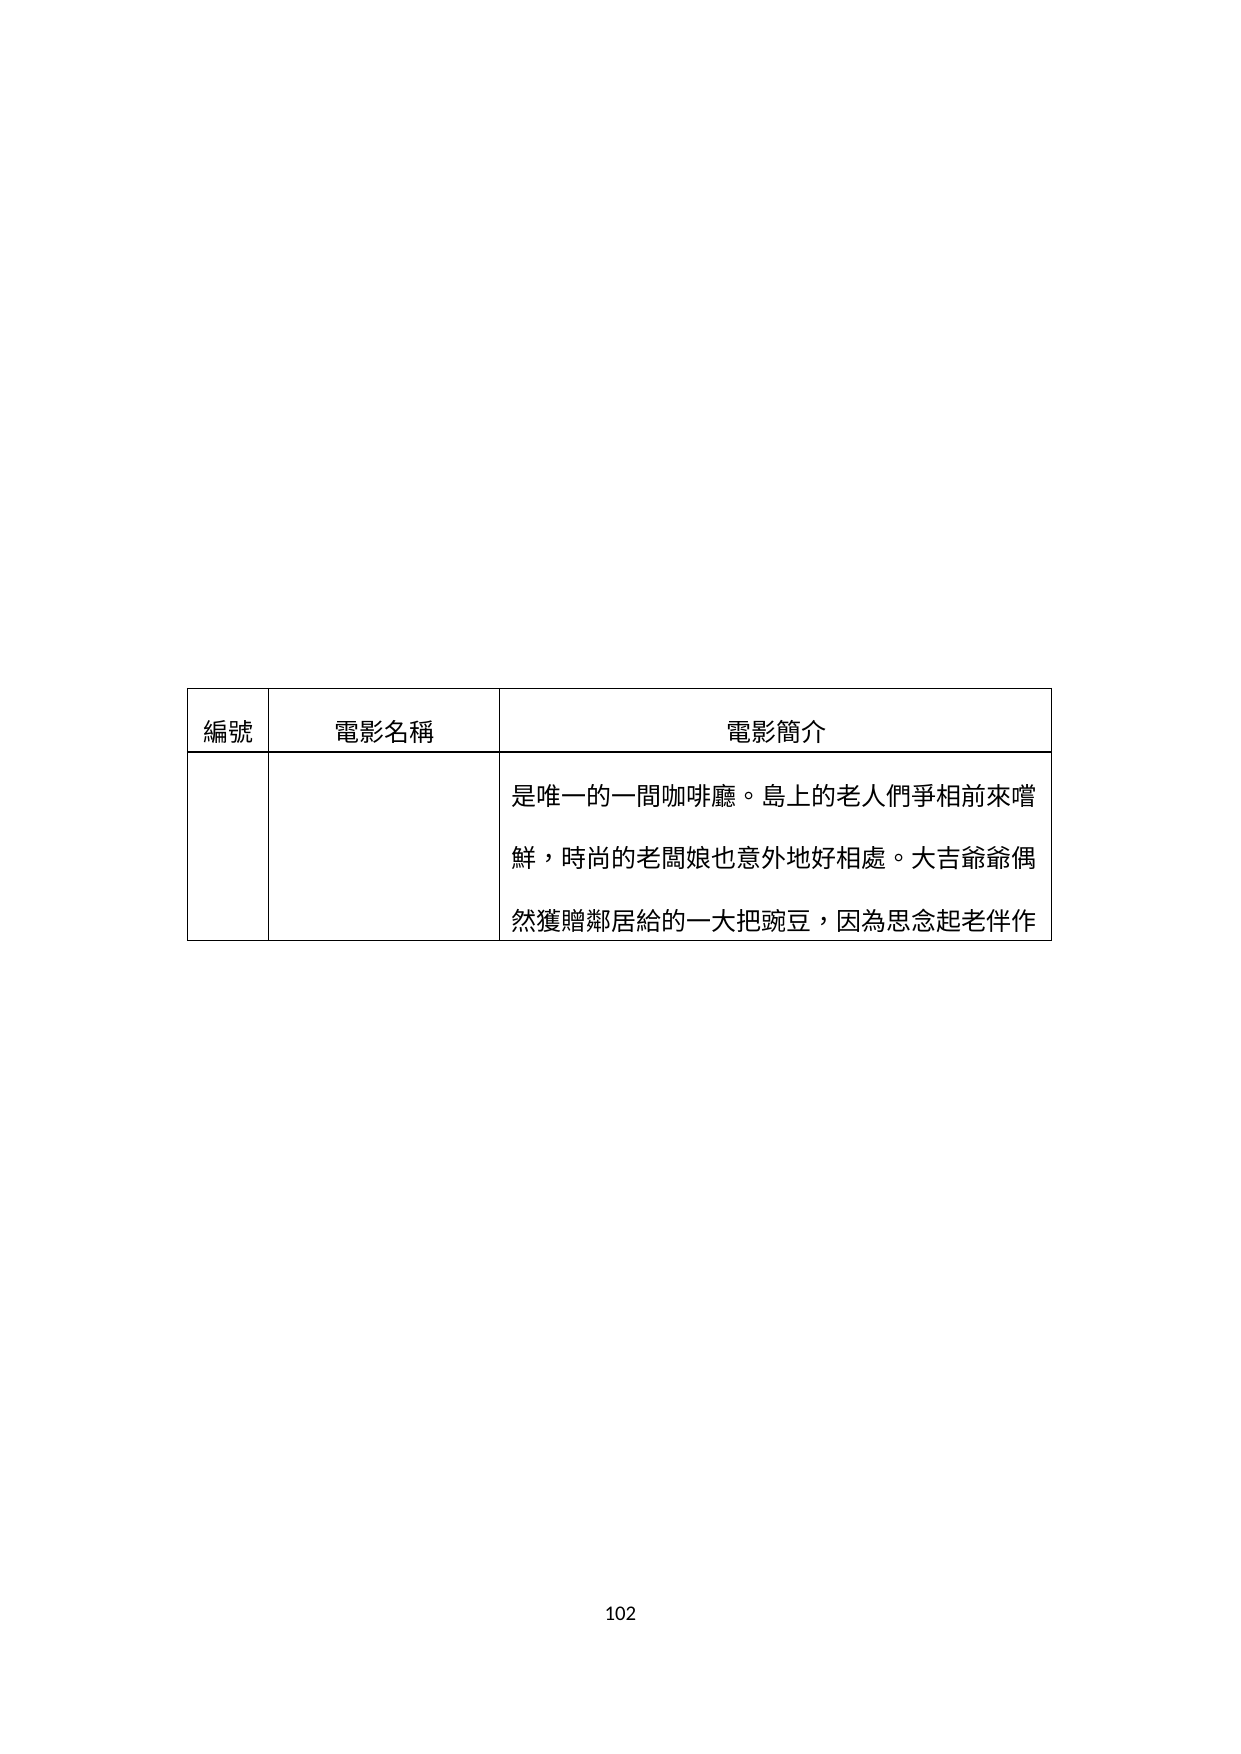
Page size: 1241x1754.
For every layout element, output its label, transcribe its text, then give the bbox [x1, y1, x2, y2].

table_cell 是唯一的一間咖啡廳。島上的老人們爭相前來嚐鮮，時尚的老闆娘也意外地好相處。大吉爺爺偶然獲贈鄰居給的一大把豌豆，因為思念起老伴作 [500, 753, 1051, 940]
table_cell [188, 753, 268, 940]
table_cell [269, 753, 499, 940]
table_header 電影簡介 [500, 689, 1051, 751]
table_header 電影名稱 [269, 689, 499, 751]
table_header 編號 [188, 689, 268, 751]
